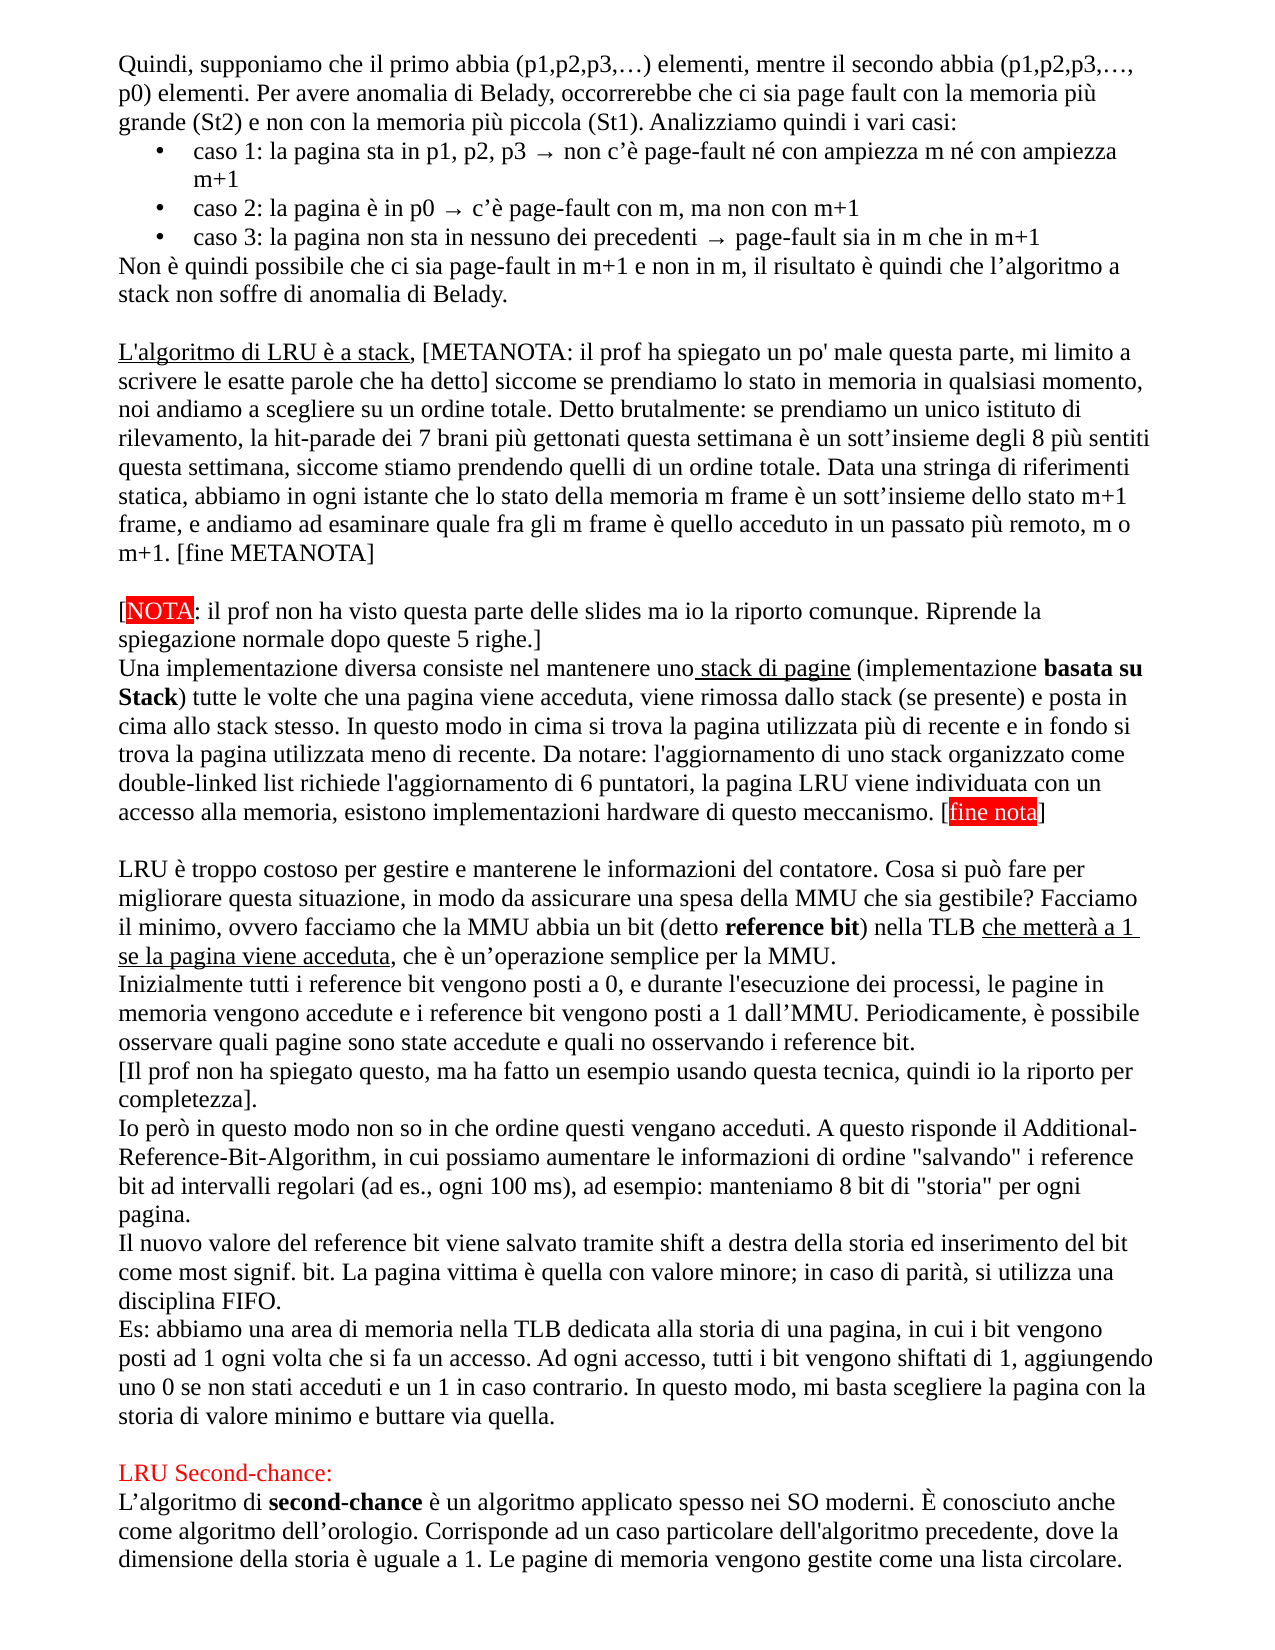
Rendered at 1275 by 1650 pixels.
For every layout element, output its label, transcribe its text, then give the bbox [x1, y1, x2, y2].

text Non è quindi possibile che ci sia page-fault in m+1 e non in m, il risultato è quindi che l’algoritmo a stack non soffre di anomalia di Belady. [118, 251, 1157, 308]
text L'algoritmo di LRU è a stack, [METANOTA: il prof ha spiegato un po' male questa parte, mi limito a scrivere le esatte parole che ha detto] siccome se prendiamo lo stato in memoria in qualsiasi momento, noi andiamo a scegliere su un ordine totale. Detto brutalmente: se prendiamo un unico istituto di rilevamento, la hit-parade dei 7 brani più gettonati questa settimana è un sott’insieme degli 8 più sentiti questa settimana, siccome stiamo prendendo quelli di un ordine totale. Data una stringa di riferimenti statica, abbiamo in ogni istante che lo stato della memoria m frame è un sott’insieme dello stato m+1 frame, e andiamo ad esaminare quale fra gli m frame è quello acceduto in un passato più remoto, m o m+1. [fine METANOTA] [118, 337, 1157, 567]
text Quindi, supponiamo che il primo abbia (p1,p2,p3,…) elementi, mentre il secondo abbia (p1,p2,p3,…, p0) elementi. Per avere anomalia di Belady, occorrerebbe che ci sia page fault con la memoria più grande (St2) e non con la memoria più piccola (St1). Analizziamo quindi i vari casi: [118, 49, 1157, 136]
text Una implementazione diversa consiste nel mantenere uno stack di pagine (implementazione basata su Stack) tutte le volte che una pagina viene acceduta, viene rimossa dallo stack (se presente) e posta in cima allo stack stesso. In questo modo in cima si trova la pagina utilizzata più di recente e in fondo si trova la pagina utilizzata meno di recente. Da notare: l'aggiornamento di uno stack organizzato come double-linked list richiede l'aggiornamento di 6 puntatori, la pagina LRU viene individuata con un accesso alla memoria, esistono implementazioni hardware di questo meccanismo. [fine nota] [118, 653, 1157, 826]
text Inizialmente tutti i reference bit vengono posti a 0, e durante l'esecuzione dei processi, le pagine in memoria vengono accedute e i reference bit vengono posti a 1 dall’MMU. Periodicamente, è possibile osservare quali pagine sono state accedute e quali no osservando i reference bit. [118, 969, 1157, 1056]
text Il nuovo valore del reference bit viene salvato tramite shift a destra della storia ed inserimento del bit come most signif. bit. La pagina vittima è quella con valore minore; in caso di parità, si utilizza una disciplina FIFO. [118, 1228, 1157, 1314]
list caso 3: la pagina non sta in nessuno dei precedenti → page-fault sia in m che in m+1 [156, 222, 1157, 251]
list caso 1: la pagina sta in p1, p2, p3 → non c’è page-fault né con ampiezza m né con ampiezza m+1 [156, 136, 1157, 193]
text LRU è troppo costoso per gestire e manterene le informazioni del contatore. Cosa si può fare per migliorare questa situazione, in modo da assicurare una spesa della MMU che sia gestibile? Facciamo il minimo, ovvero facciamo che la MMU abbia un bit (detto reference bit) nella TLB che metterà a 1 se la pagina viene acceduta, che è un’operazione semplice per la MMU. [118, 854, 1157, 969]
text L’algoritmo di second-chance è un algoritmo applicato spesso nei SO moderni. È conosciuto anche come algoritmo dell’orologio. Corrisponde ad un caso particolare dell'algoritmo precedente, dove la dimensione della storia è uguale a 1. Le pagine di memoria vengono gestite come una lista circolare. [118, 1487, 1157, 1573]
text [NOTA: il prof non ha visto questa parte delle slides ma io la riporto comunque. Riprende la spiegazione normale dopo queste 5 righe.] [118, 596, 1157, 653]
text Es: abbiamo una area di memoria nella TLB dedicata alla storia di una pagina, in cui i bit vengono posti ad 1 ogni volta che si fa un accesso. Ad ogni accesso, tutti i bit vengono shiftati di 1, aggiungendo uno 0 se non stati acceduti e un 1 in caso contrario. In questo modo, mi basta scegliere la pagina con la storia di valore minimo e buttare via quella. [118, 1314, 1157, 1429]
text Io però in questo modo non so in che ordine questi vengano acceduti. A questo risponde il Additional-Reference-Bit-Algorithm, in cui possiamo aumentare le informazioni di ordine "salvando" i reference bit ad intervalli regolari (ad es., ogni 100 ms), ad esempio: manteniamo 8 bit di "storia" per ogni pagina. [118, 1113, 1157, 1228]
list caso 2: la pagina è in p0 → c’è page-fault con m, ma non con m+1 [156, 193, 1157, 222]
text LRU Second-chance: [118, 1458, 1157, 1487]
text [Il prof non ha spiegato questo, ma ha fatto un esempio usando questa tecnica, quindi io la riporto per completezza]. [118, 1056, 1157, 1113]
